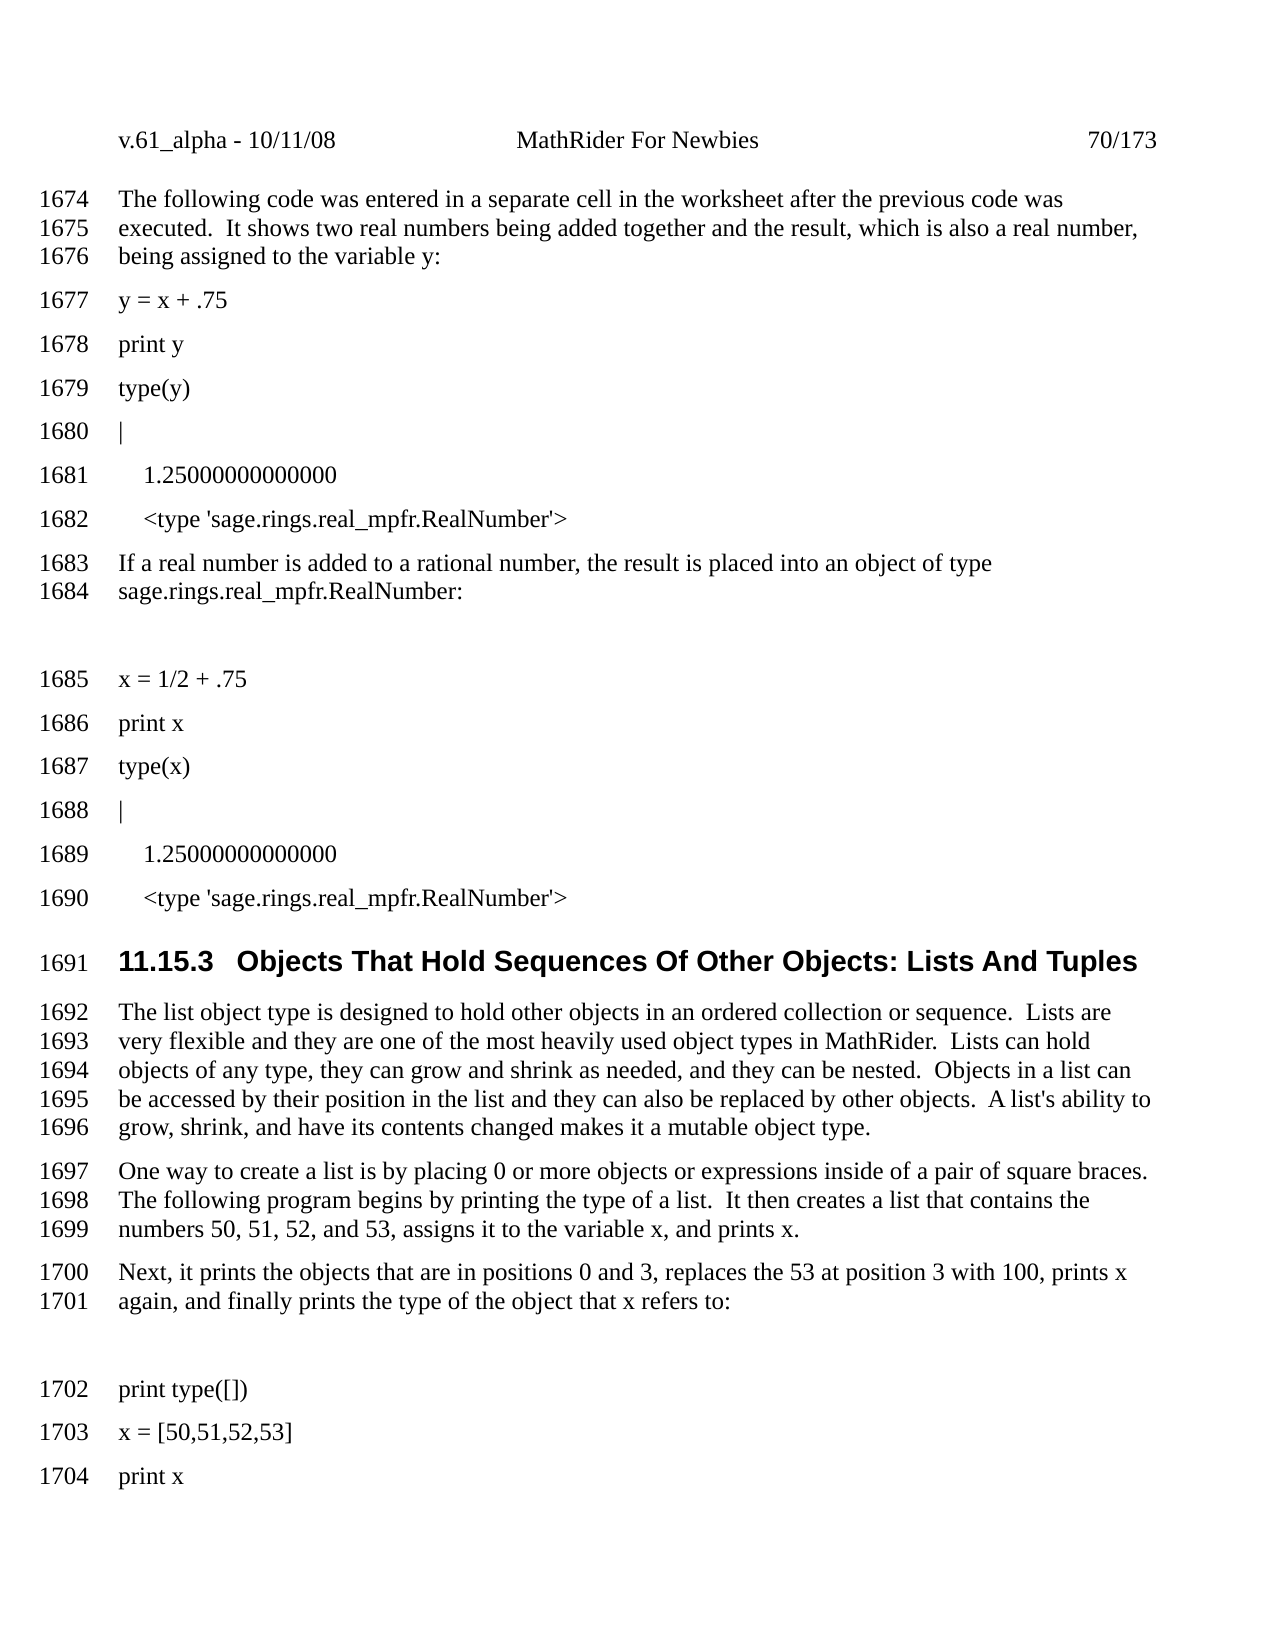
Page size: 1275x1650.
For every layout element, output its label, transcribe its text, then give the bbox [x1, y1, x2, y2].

text x = 1/2 + .75 [118, 664, 1157, 693]
text The list object type is designed to hold other objects in an ordered collection or sequence. Lists are very flexible and they are one of the most heavily used object types in MathRider. Lists can hold objects of any type, they can grow and shrink as needed, and they can be nested. Objects in a list can be accessed by their position in the list and they can also be replaced by other objects. A list's ability to grow, shrink, and have its contents changed makes it a mutable object type. [118, 997, 1157, 1141]
text print y [118, 329, 1157, 358]
text y = x + .75 [118, 285, 1157, 314]
text <type 'sage.rings.real_mpfr.RealNumber'> [118, 504, 1157, 533]
subtitle Objects That Hold Sequences Of Other Objects: Lists And Tuples [118, 944, 1157, 977]
text print type([]) [118, 1374, 1157, 1402]
text | [118, 416, 1157, 445]
text | [118, 795, 1157, 824]
text print x [118, 1461, 1157, 1490]
text type(y) [118, 373, 1157, 401]
text 1.25000000000000 [118, 839, 1157, 868]
text print x [118, 708, 1157, 736]
text x = [50,51,52,53] [118, 1417, 1157, 1446]
text The following code was entered in a separate cell in the worksheet after the previous code was executed. It shows two real numbers being added together and the result, which is also a real number, being assigned to the variable y: [118, 184, 1157, 270]
text <type 'sage.rings.real_mpfr.RealNumber'> [118, 883, 1157, 911]
text type(x) [118, 751, 1157, 780]
text Next, it prints the objects that are in positions 0 and 3, replaces the 53 at position 3 with 100, prints x again, and finally prints the type of the object that x refers to: [118, 1257, 1157, 1315]
text 1.25000000000000 [118, 460, 1157, 489]
text One way to create a list is by placing 0 or more objects or expressions inside of a pair of square braces. The following program begins by printing the type of a list. It then creates a list that contains the numbers 50, 51, 52, and 53, assigns it to the variable x, and prints x. [118, 1156, 1157, 1242]
text If a real number is added to a rational number, the result is placed into an object of type sage.rings.real_mpfr.RealNumber: [118, 548, 1157, 605]
